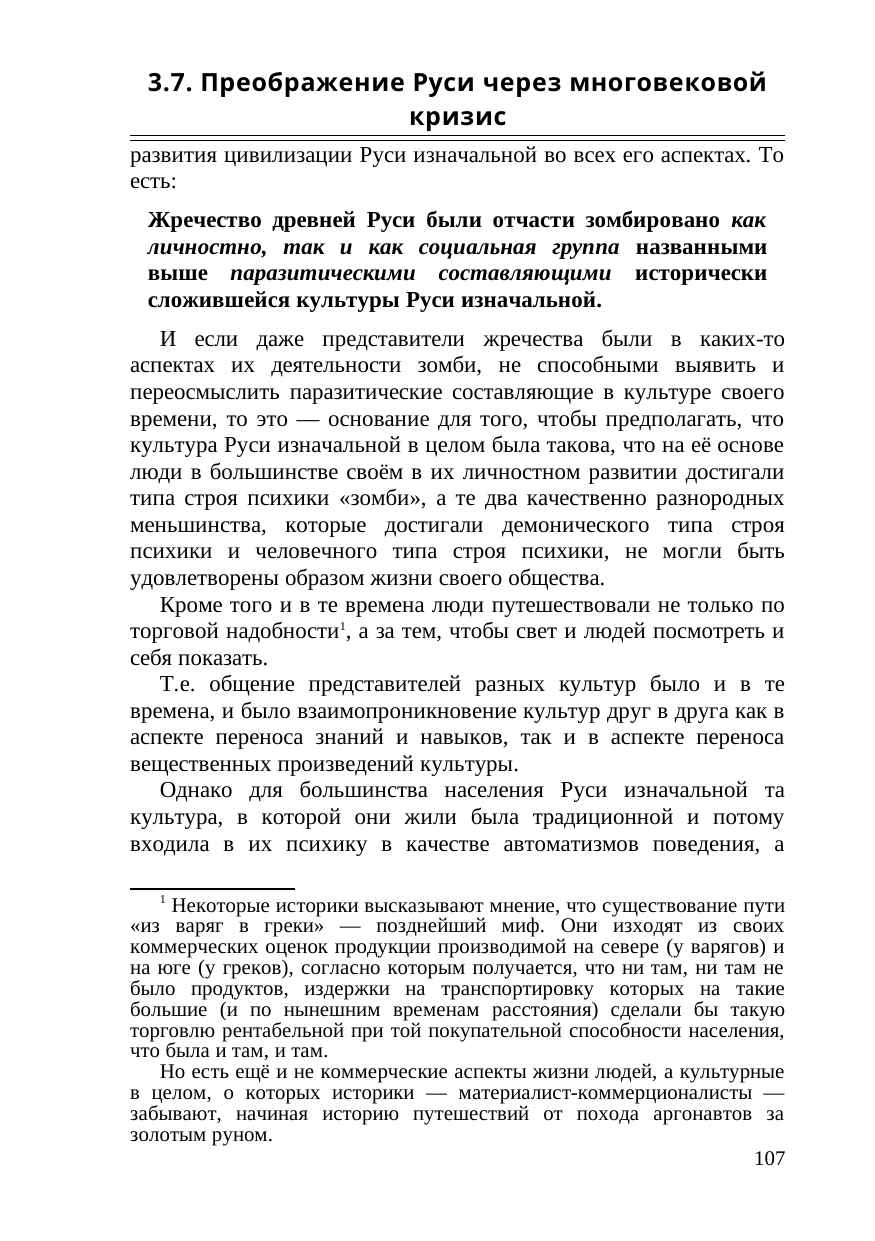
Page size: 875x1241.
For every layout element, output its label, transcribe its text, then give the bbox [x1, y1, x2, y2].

text Жречество древней Руси были отчасти зомбировано как личностно, так и как социальная группа названными выше паразитическими составляющими исторически сложившейся культуры Руси изначальной. [148, 206, 768, 312]
text Кроме того и в те времена люди путешествовали не только по торговой надобности, а за тем, чтобы свет и людей посмотреть и себя показать. [130, 590, 785, 670]
text Т.е. общение представителей разных культур было и в те времена, и было взаимопроникновение культур друг в друга как в аспекте переноса знаний и навыков, так и в аспекте переноса вещественных произведений культуры. [130, 670, 785, 776]
text Однако для большинства населения Руси изначальной та культура, в которой они жили была традиционной и потому входила в их психику в качестве автоматизмов поведения, а [130, 776, 785, 856]
text Но есть ещё и не коммерческие аспекты жизни людей, а культурные в целом, о которых историки — материалист-коммерционалисты — забывают, начиная историю путешествий от похода аргонавтов за золотым руном. [130, 1062, 785, 1145]
text И если даже представители жречества были в каких-то аспектах их деятельности зомби, не способными выявить и переосмыслить паразитические составляющие в культуре своего времени, то это — основание для того, чтобы предполагать, что культура Руси изначальной в целом была такова, что на её основе люди в большинстве своём в их личностном развитии достигали типа строя психики «зомби», а те два качественно разнородных меньшинства, которые достигали демонического типа строя психики и человечного типа строя психики, не могли быть удовлетворены образом жизни своего общества. [130, 325, 785, 590]
text развития цивилизации Руси изначальной во всех его аспектах. То есть: [130, 141, 785, 193]
text Некоторые историки высказывают мнение, что существование пути «из варяг в греки» — позднейший миф. Они изходят из своих коммерческих оценок продукции производимой на севере (у варягов) и на юге (у греков), согласно которым получается, что ни там, ни там не было продуктов, издержки на транспортировку которых на такие большие (и по нынешним временам расстояния) сделали бы такую торговлю рентабельной при той покупательной способности населения, что была и там, и там. [130, 895, 785, 1062]
